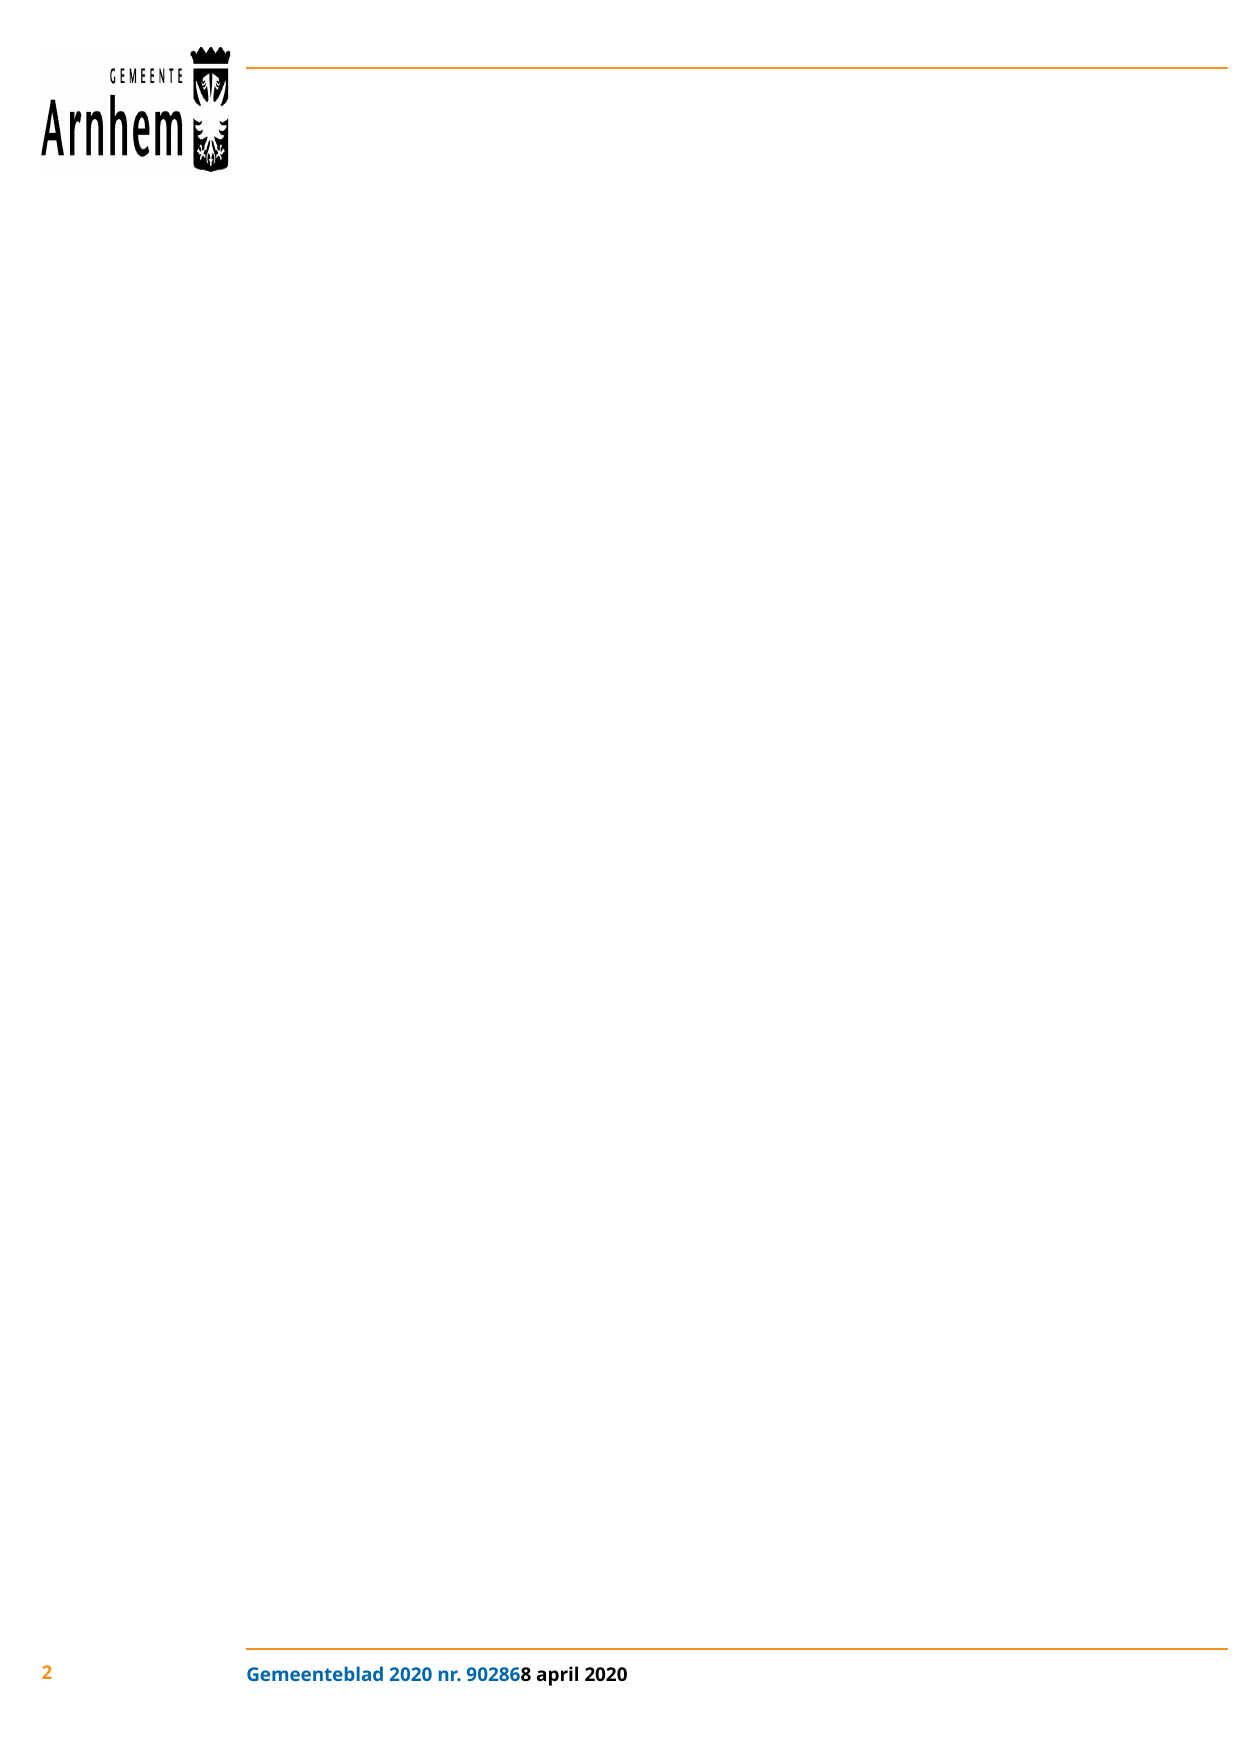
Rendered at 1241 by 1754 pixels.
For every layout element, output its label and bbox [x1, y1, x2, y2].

picture [41, 47, 231, 172]
